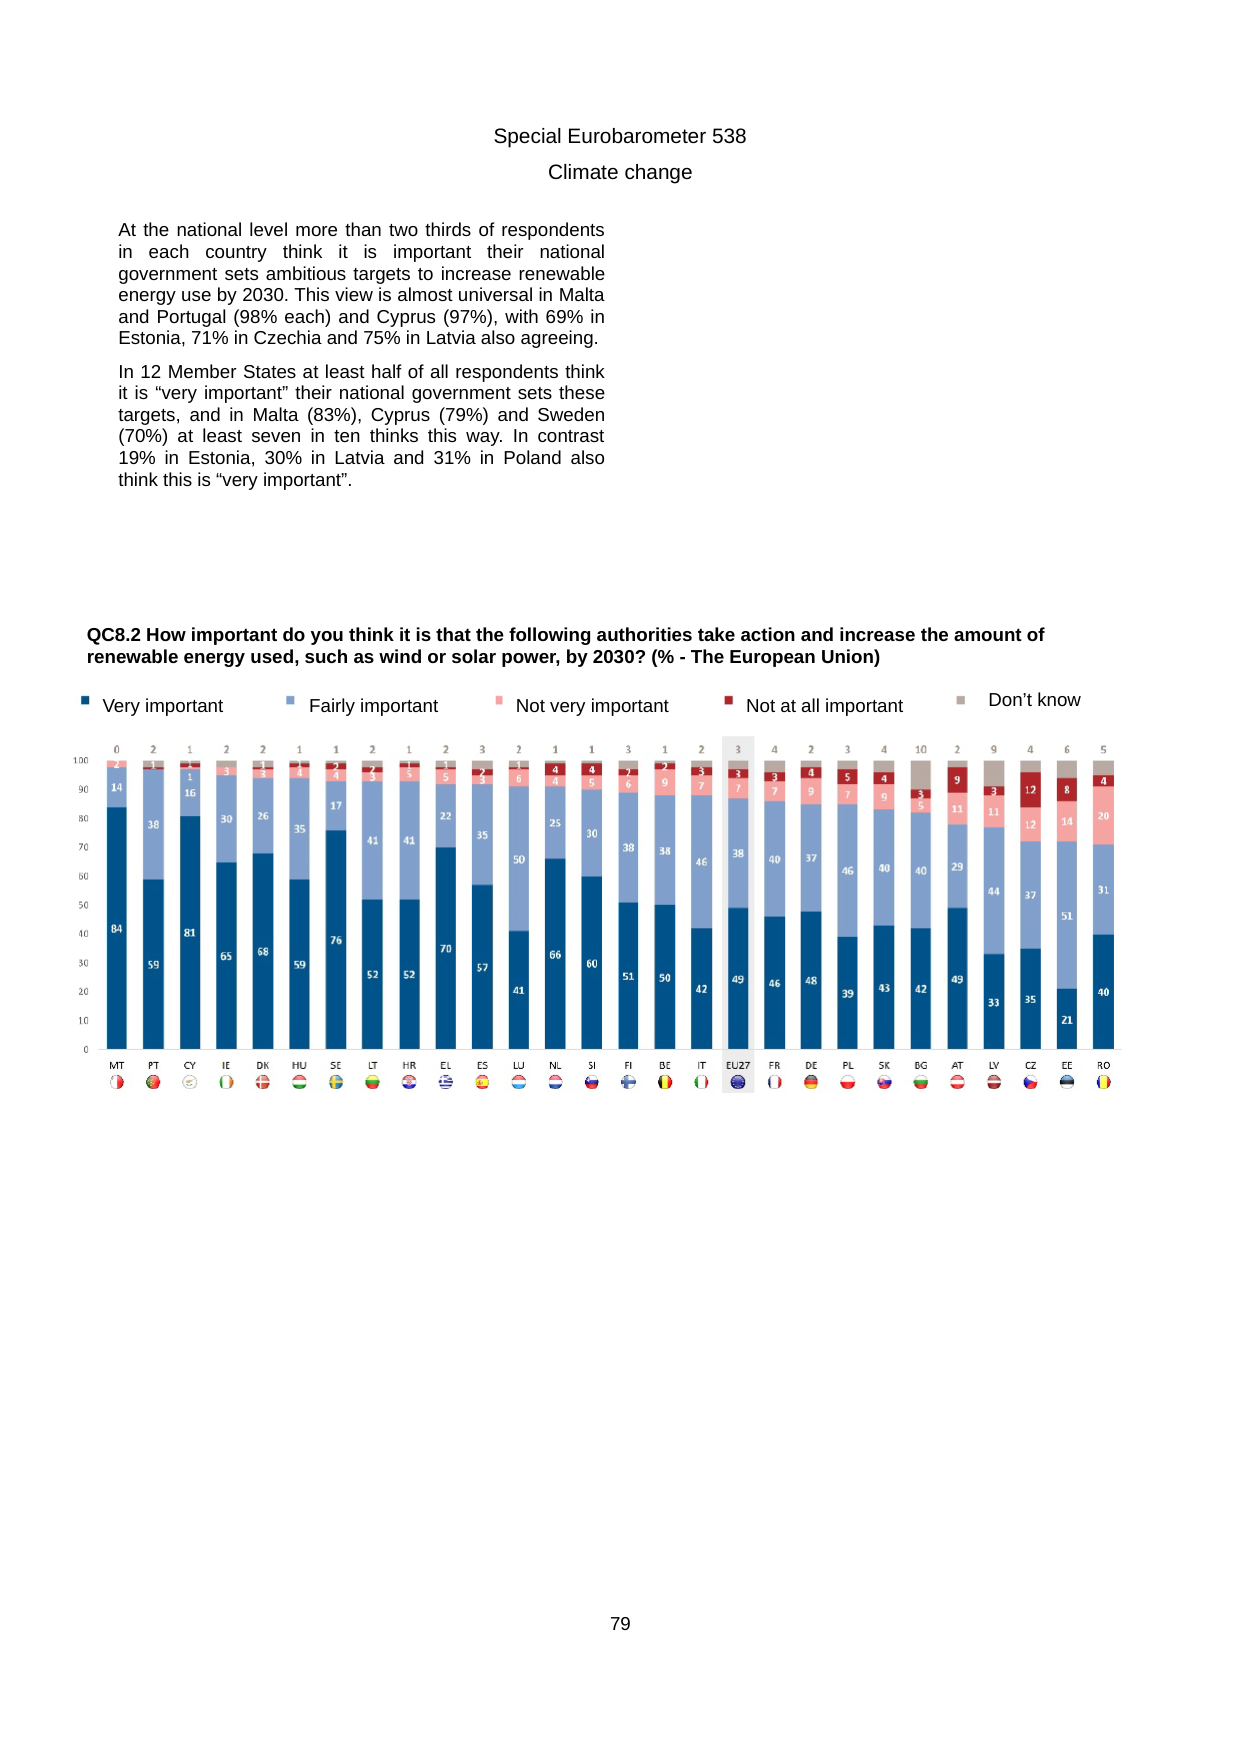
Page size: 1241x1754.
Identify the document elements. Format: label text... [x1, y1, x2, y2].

text In 12 Member States at least half of all respondents think it is “very important” their national government sets these targets, and in Malta (83%), Cyprus (79%) and Sweden (70%) at least seven in ten thinks this way. In contrast 19% in Estonia, 30% in Latvia and 31% in Poland also think this is “very important”. [118, 361, 605, 490]
text At the national level more than two thirds of respondents in each country think it is important their national government sets ambitious targets to increase renewable energy use by 2030. This view is almost universal in Malta and Portugal (98% each) and Cyprus (97%), with 69% in Estonia, 71% in Czechia and 75% in Latvia also agreeing. [118, 219, 605, 349]
picture [75, 687, 968, 706]
picture [64, 736, 1122, 1097]
